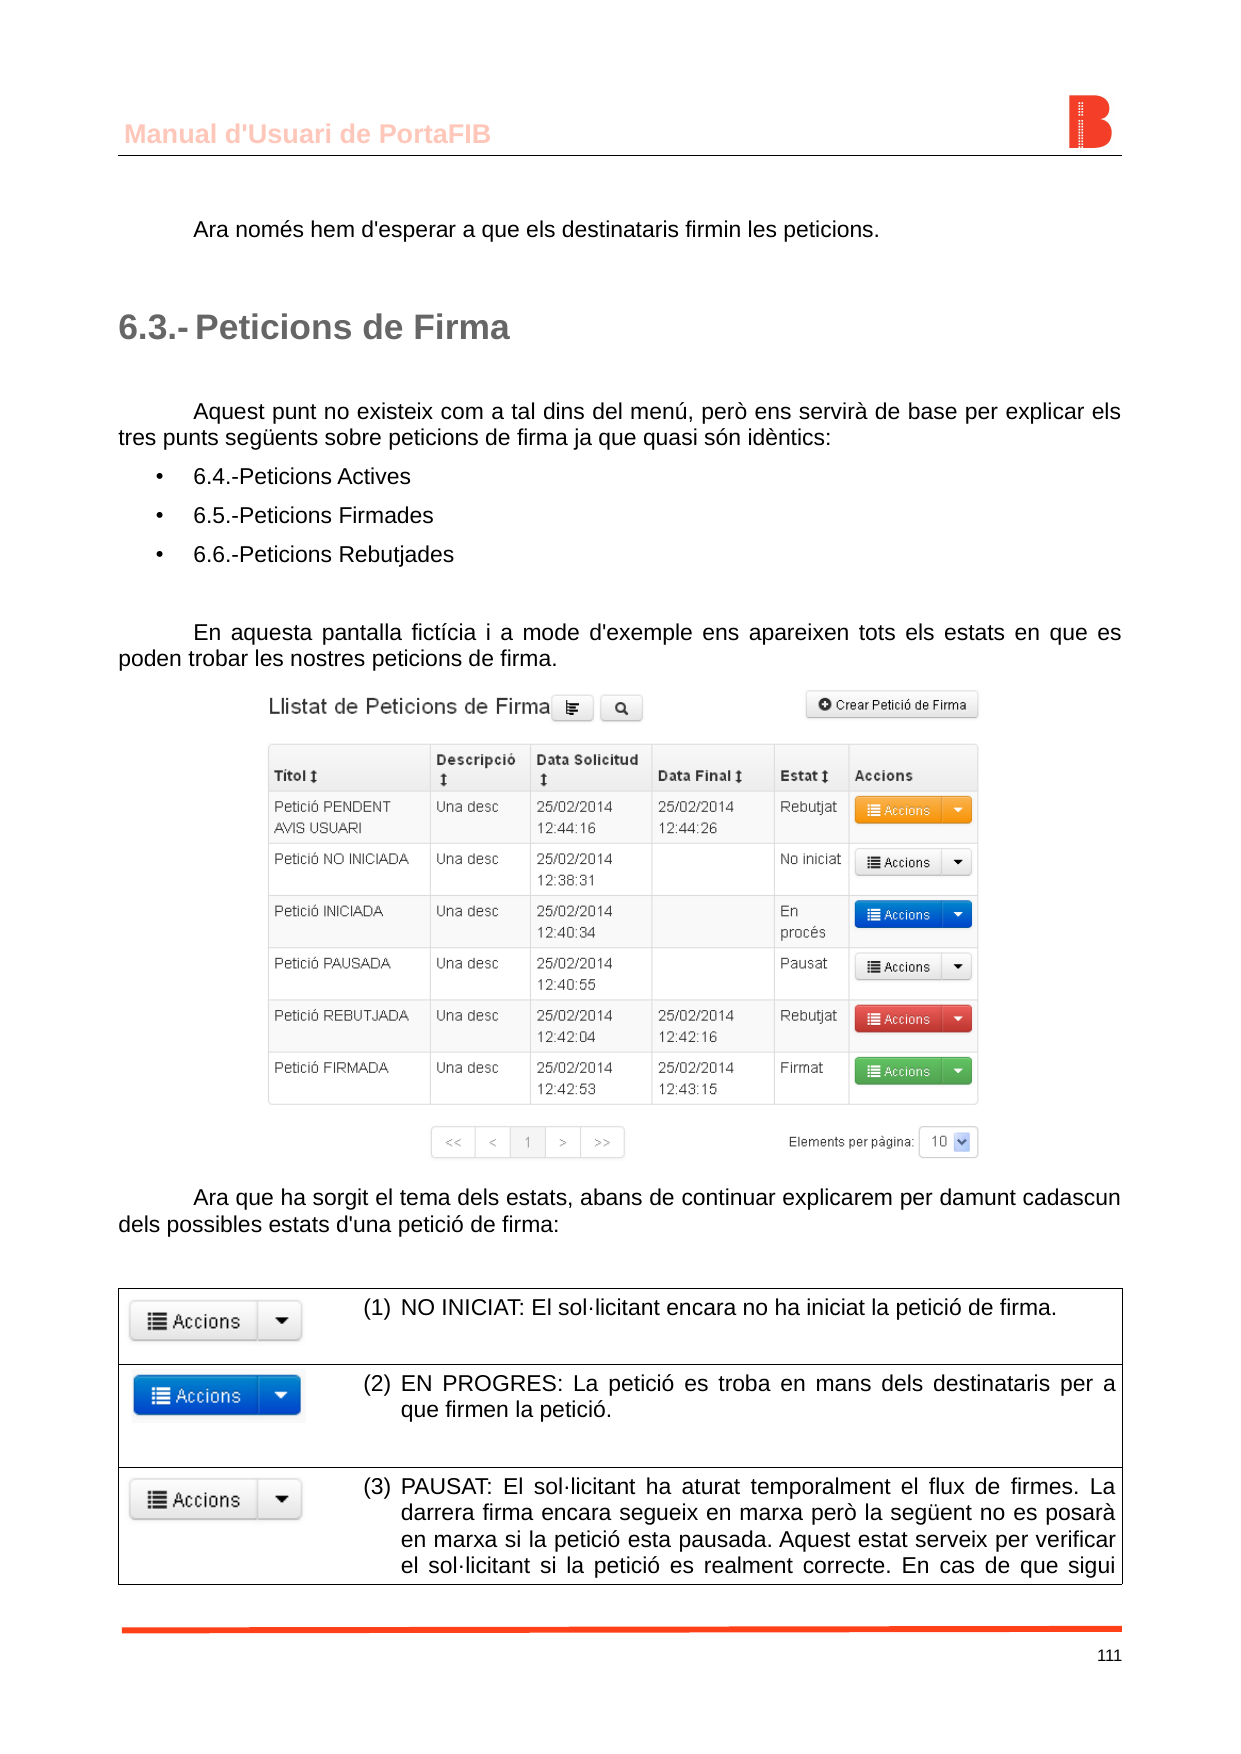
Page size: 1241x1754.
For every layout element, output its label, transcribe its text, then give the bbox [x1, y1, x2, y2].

text En aquesta pantalla fictícia i a mode d'exemple ens apareixen tots els estats en que es poden trobar les nostres peticions de firma. [118, 619, 1122, 671]
subtitle Peticions de Firma [118, 306, 1122, 347]
text Ara que ha sorgit el tema dels estats, abans de continuar explicarem per damunt cadascun dels possibles estats d'una petició de firma: [118, 1184, 1122, 1237]
list 6.5.-Peticions Firmades [156, 502, 1122, 528]
picture [123, 1472, 309, 1525]
picture [1063, 94, 1117, 150]
table_cell [119, 1468, 320, 1584]
list 6.4.-Peticions Actives [156, 463, 1122, 489]
list 6.6.-Peticions Rebutjades [156, 541, 1122, 567]
table_cell PAUSAT: El sol·licitant ha aturat temporalment el flux de firmes. La darrera firma encara segueix en marxa però la següent no es posarà en marxa si la petició esta pausada. Aquest estat serveix per verificar el sol·licitant si la petició es realment correcte. En cas de que sigui [320, 1468, 1122, 1584]
table_header [119, 1289, 320, 1364]
picture [123, 1294, 309, 1346]
text Ara només hem d'esperar a que els destinataris firmin les peticions. [118, 216, 1122, 242]
text Aquest punt no existeix com a tal dins del menú, però ens servirà de base per explicar els tres punts següents sobre peticions de firma ja que quasi són idèntics: [118, 398, 1122, 451]
table_header NO INICIAT: El sol·licitant encara no ha iniciat la petició de firma. [320, 1289, 1122, 1364]
picture [131, 1369, 307, 1423]
table_cell [119, 1423, 320, 1467]
table_cell EN PROGRES: La petició es troba en mans dels destinataris per a que firmen la petició. [320, 1365, 1122, 1467]
table_cell [119, 1365, 320, 1422]
picture [252, 683, 988, 1172]
